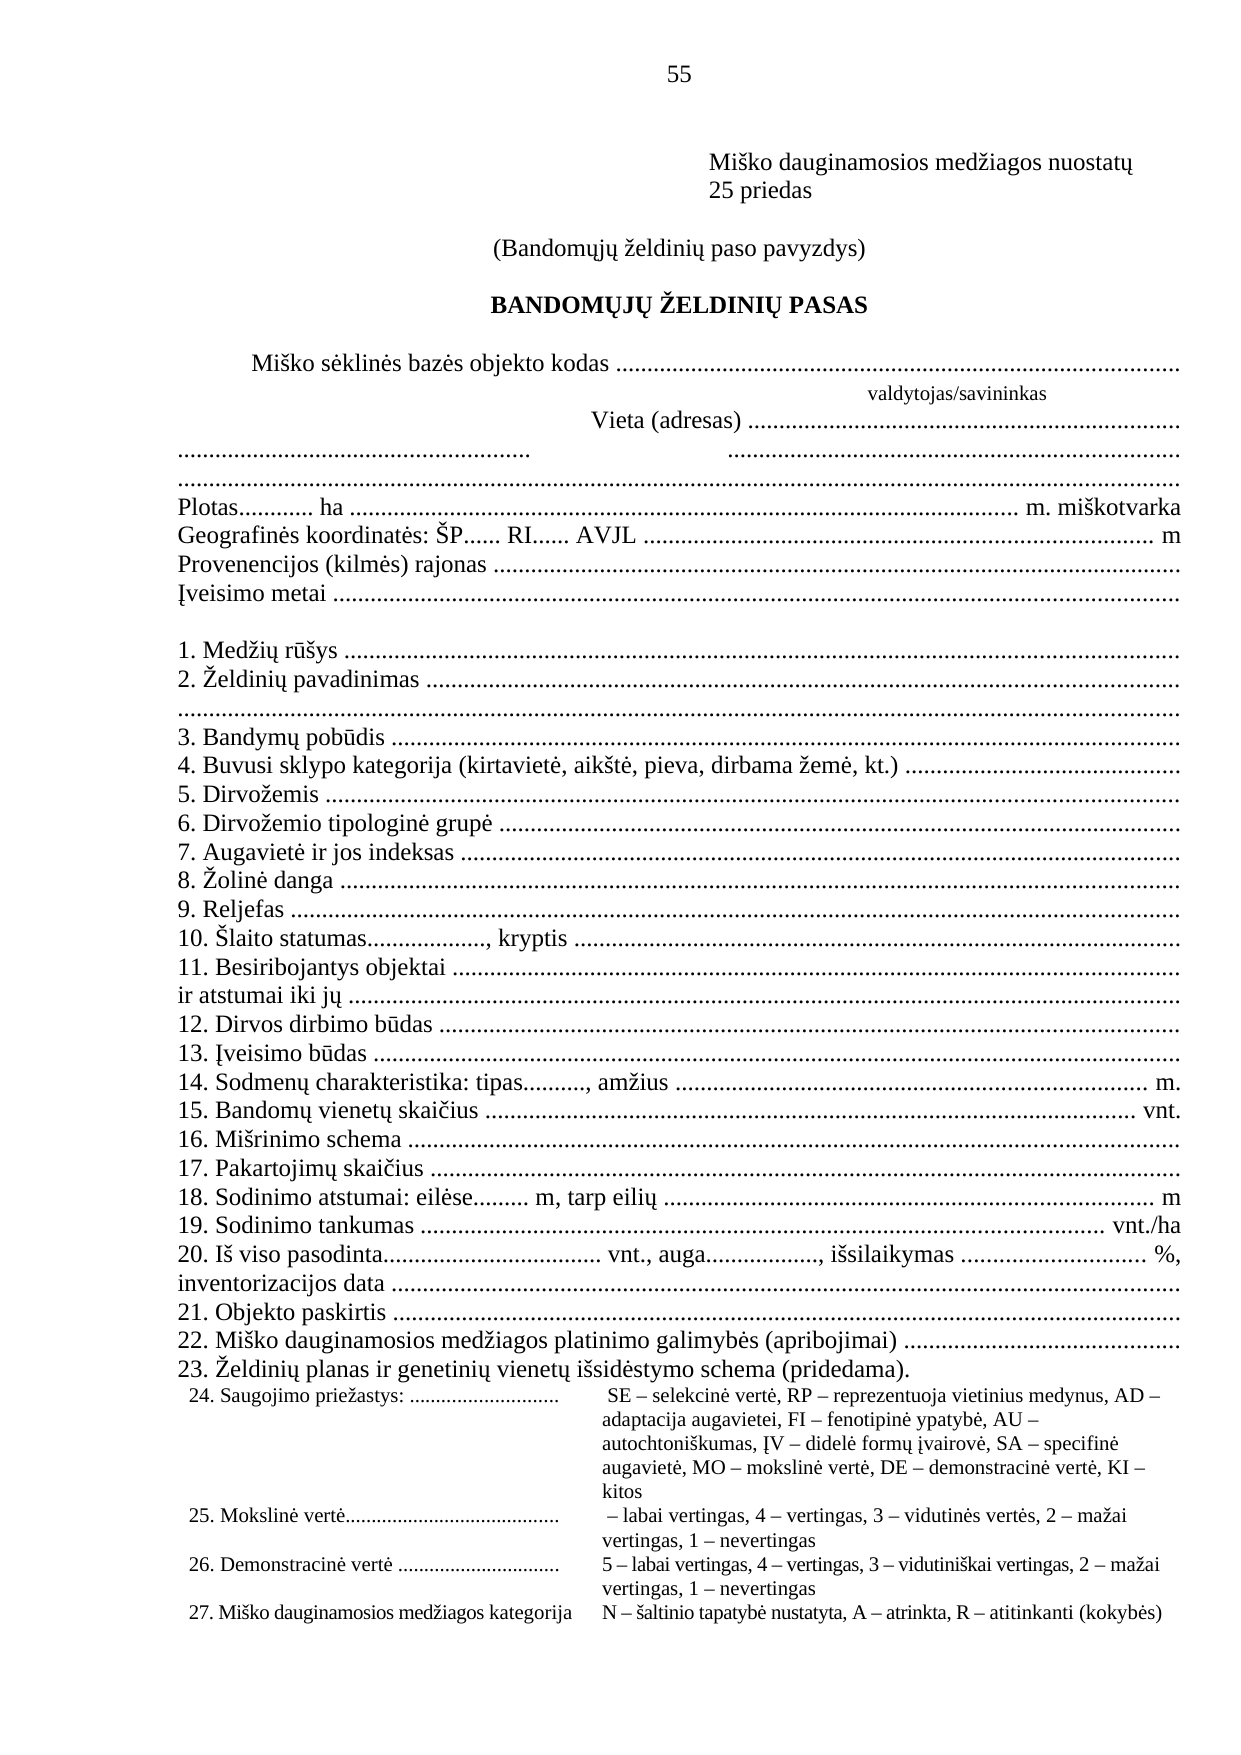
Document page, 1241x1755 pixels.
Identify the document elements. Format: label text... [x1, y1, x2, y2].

text 12. Dirvos dirbimo būdas [177, 1009, 1181, 1038]
text 9. Reljefas [177, 894, 1181, 923]
text Provenencijos (kilmės) rajonas [177, 549, 1181, 578]
text 6. Dirvožemio tipologinė grupė [177, 808, 1181, 837]
text 3. Bandymų pobūdis [177, 722, 1181, 751]
text 18. Sodinimo atstumai: eilėse......... m, tarp eilių m [177, 1182, 1181, 1211]
text 23. Želdinių planas ir genetinių vienetų išsidėstymo schema (pridedama). [177, 1354, 1181, 1383]
text 8. Žolinė danga [177, 866, 1181, 894]
text 11. Besiribojantys objektai [177, 952, 1181, 981]
table_cell 5 – labai vertingas, 4 – vertingas, 3 – vidutiniškai vertingas, 2 – mažai vertingas, 1 – nevertingas [591, 1552, 1181, 1600]
text 19. Sodinimo tankumas vnt./ha [177, 1211, 1181, 1239]
text ir atstumai iki jų [177, 981, 1181, 1009]
text 1. Medžių rūšys [177, 636, 1181, 664]
table_cell 25. Mokslinė vertė. [177, 1504, 591, 1552]
text 21. Objekto paskirtis [177, 1297, 1181, 1326]
text BANDOMŲJŲ ŽELDINIŲ PASAS [177, 291, 1181, 319]
text Geografinės koordinatės: ŠP...... RI...... AVJL m [177, 521, 1181, 549]
text 22. Miško dauginamosios medžiagos platinimo galimybės (apribojimai) [177, 1326, 1181, 1354]
text Vieta (adresas) [177, 406, 1181, 434]
text 14. Sodmenų charakteristika: tipas.........., amžius m. [177, 1067, 1181, 1096]
table_header SE – selekcinė vertė, RP – reprezentuoja vietinius medynus, AD – adaptacija augavietei, FI – fenotipinė ypatybė, AU – autochtoniškumas, ĮV – didelė formų įvairovė, SA – specifinė augavietė, MO – mokslinė vertė, DE – demonstracinė vertė, KI – kitos [591, 1383, 1181, 1503]
text inventorizacijos data [177, 1268, 1181, 1297]
text 4. Buvusi sklypo kategorija (kirtavietė, aikštė, pieva, dirbama žemė, kt.) [177, 751, 1181, 779]
text 15. Bandomų vienetų skaičius vnt. [177, 1096, 1181, 1124]
text Miško sėklinės bazės objekto kodas [177, 348, 1181, 377]
table_cell N – šaltinio tapatybė nustatyta, A – atrinkta, R – atitinkanti (kokybės) [591, 1600, 1181, 1624]
text 10. Šlaito statumas..................., kryptis [177, 923, 1181, 952]
text 5. Dirvožemis [177, 779, 1181, 808]
table_cell 26. Demonstracinė vertė [177, 1552, 591, 1600]
text Miško dauginamosios medžiagos nuostatų [177, 147, 1181, 176]
text (Bandomųjų želdinių paso pavyzdys) [177, 233, 1181, 262]
text valdytojas/savininkas [177, 377, 1181, 406]
table_cell 27. Miško dauginamosios medžiagos kategorija [177, 1600, 591, 1624]
text 16. Mišrinimo schema [177, 1124, 1181, 1153]
text 17. Pakartojimų skaičius [177, 1153, 1181, 1182]
text 25 priedas [177, 176, 1181, 204]
text 7. Augavietė ir jos indeksas [177, 837, 1181, 866]
text 13. Įveisimo būdas [177, 1038, 1181, 1067]
text Įveisimo metai [177, 578, 1181, 607]
table_cell – labai vertingas, 4 – vertingas, 3 – vidutinės vertės, 2 – mažai vertingas, 1 – nevertingas [591, 1504, 1181, 1552]
text 20. Iš viso pasodinta................................... vnt., auga.................., išsilaikymas %, [177, 1239, 1181, 1268]
text 2. Želdinių pavadinimas [177, 664, 1181, 693]
table_header 24. Saugojimo priežastys: [177, 1383, 591, 1503]
text Plotas............ ha m. miškotvarka [177, 492, 1181, 521]
